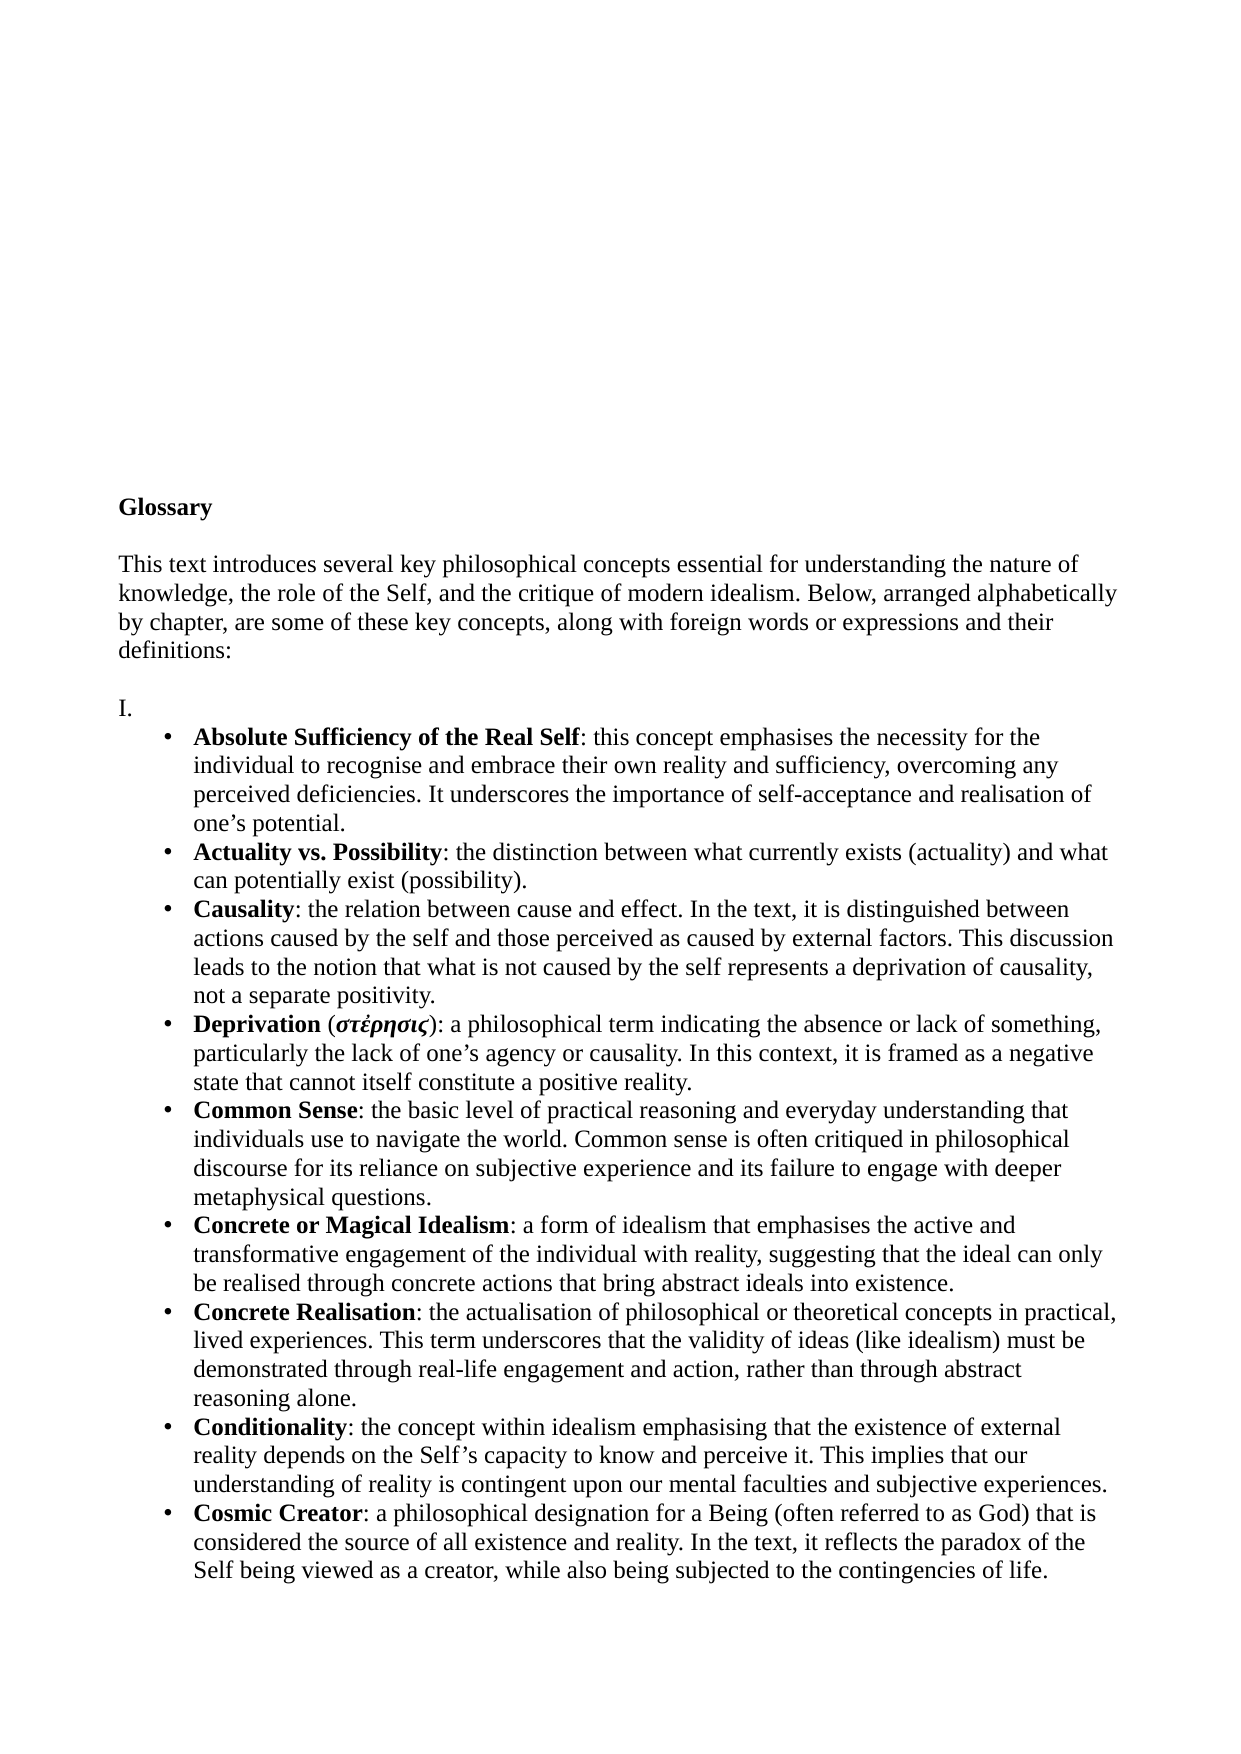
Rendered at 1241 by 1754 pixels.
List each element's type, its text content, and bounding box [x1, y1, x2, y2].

list Causality: the relation between cause and effect. In the text, it is distinguished between actions caused by the self and those perceived as caused by external factors. This discussion leads to the notion that what is not caused by the self represents a deprivation of causality, not a separate positivity. [164, 894, 1122, 1009]
list Concrete Realisation: the actualisation of philosophical or theoretical concepts in practical, lived experiences. This term underscores that the validity of ideas (like idealism) must be demonstrated through real-life engagement and action, rather than through abstract reasoning alone. [164, 1297, 1122, 1412]
text Glossary [118, 492, 1122, 521]
list Concrete or Magical Idealism: a form of idealism that emphasises the active and transformative engagement of the individual with reality, suggesting that the ideal can only be realised through concrete actions that bring abstract ideals into existence. [164, 1211, 1122, 1297]
text I. [118, 693, 1122, 722]
list Absolute Sufficiency of the Real Self: this concept emphasises the necessity for the individual to recognise and embrace their own reality and sufficiency, overcoming any perceived deficiencies. It underscores the importance of self-acceptance and realisation of one’s potential. [164, 722, 1122, 837]
list Conditionality: the concept within idealism emphasising that the existence of external reality depends on the Self’s capacity to know and perceive it. This implies that our understanding of reality is contingent upon our mental faculties and subjective experiences. [164, 1412, 1122, 1498]
list Deprivation (στἐρησιϛ): a philosophical term indicating the absence or lack of something, particularly the lack of one’s agency or causality. In this context, it is framed as a negative state that cannot itself constitute a positive reality. [164, 1009, 1122, 1096]
list Cosmic Creator: a philosophical designation for a Being (often referred to as God) that is considered the source of all existence and reality. In the text, it reflects the paradox of the Self being viewed as a creator, while also being subjected to the contingencies of life. [164, 1498, 1122, 1584]
list Actuality vs. Possibility: the distinction between what currently exists (actuality) and what can potentially exist (possibility). [164, 837, 1122, 894]
text This text introduces several key philosophical concepts essential for understanding the nature of knowledge, the role of the Self, and the critique of modern idealism. Below, arranged alphabetically by chapter, are some of these key concepts, along with foreign words or expressions and their definitions: [118, 549, 1122, 664]
list Common Sense: the basic level of practical reasoning and everyday understanding that individuals use to navigate the world. Common sense is often critiqued in philosophical discourse for its reliance on subjective experience and its failure to engage with deeper metaphysical questions. [164, 1096, 1122, 1211]
